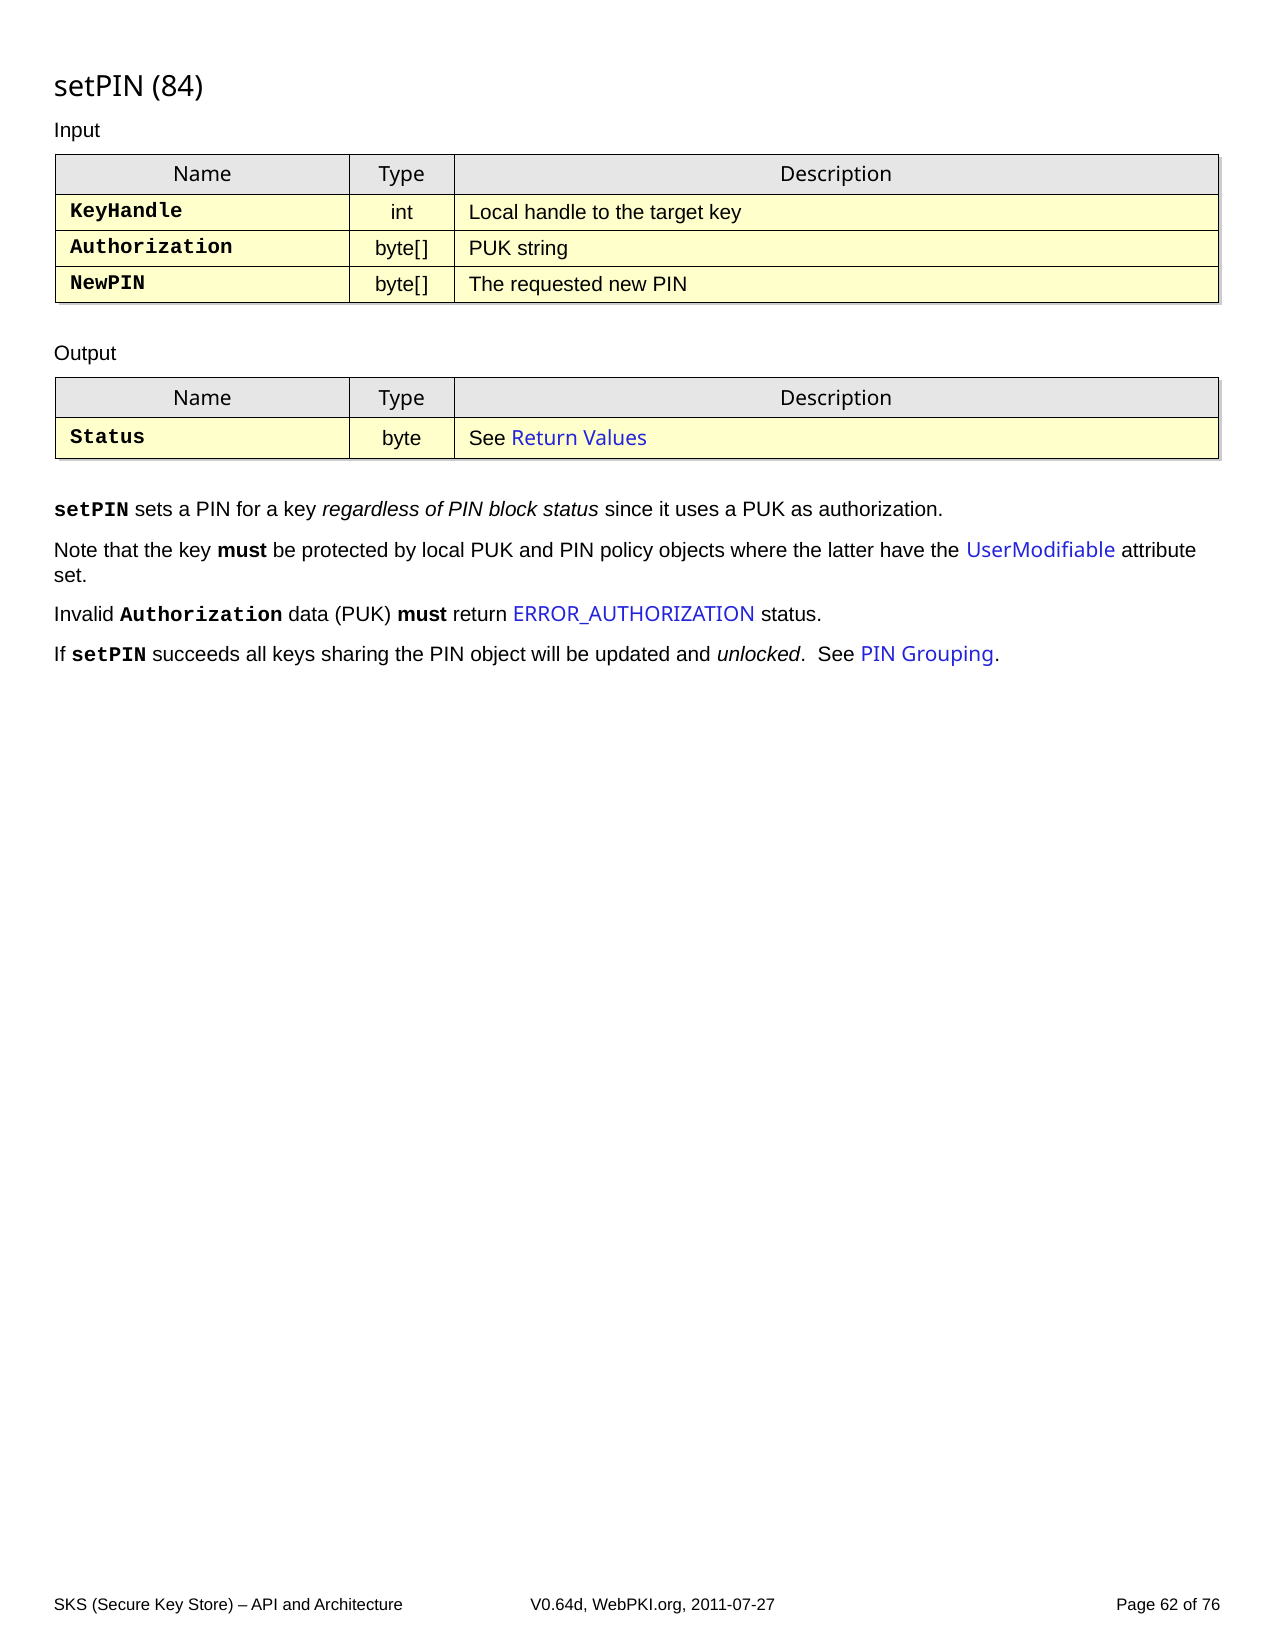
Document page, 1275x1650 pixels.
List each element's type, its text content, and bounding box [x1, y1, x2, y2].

text setPIN sets a PIN for a key regardless of PIN block status since it uses a PUK as authorization. [54, 497, 1221, 523]
table_cell NewPIN [56, 267, 349, 302]
table_cell Local handle to the target key [455, 195, 1218, 230]
table_cell Authorization [56, 231, 349, 266]
table_cell byte⁮[ ] [350, 231, 454, 266]
subtitle setPIN (84) [54, 66, 1221, 105]
table_header Description [455, 155, 1218, 194]
table_header Name [56, 378, 349, 417]
text If setPIN succeeds all keys sharing the PIN object will be updated and unlocked. See PIN Grouping. [54, 639, 1221, 668]
table_cell int [350, 195, 454, 230]
table_header Description [455, 378, 1218, 417]
table_cell See Return Values [455, 418, 1218, 458]
table_cell byte⁮[ ] [350, 267, 454, 302]
table_header Type [350, 378, 454, 417]
table_cell KeyHandle [56, 195, 349, 230]
table_cell The requested new PIN [455, 267, 1218, 302]
table_header Name [56, 155, 349, 194]
text Output [54, 341, 1221, 365]
table_cell Status [56, 418, 349, 458]
text Input [54, 118, 1221, 142]
text Invalid Authorization data (PUK) must return ERROR_AUTHORIZATION status. [54, 599, 1221, 627]
table_cell byte [350, 418, 454, 458]
table_cell PUK string [455, 231, 1218, 266]
text Note that the key must be protected by local PUK and PIN policy objects where the latter have the UserModifiable attribute set. [54, 535, 1221, 587]
table_header Type [350, 155, 454, 194]
